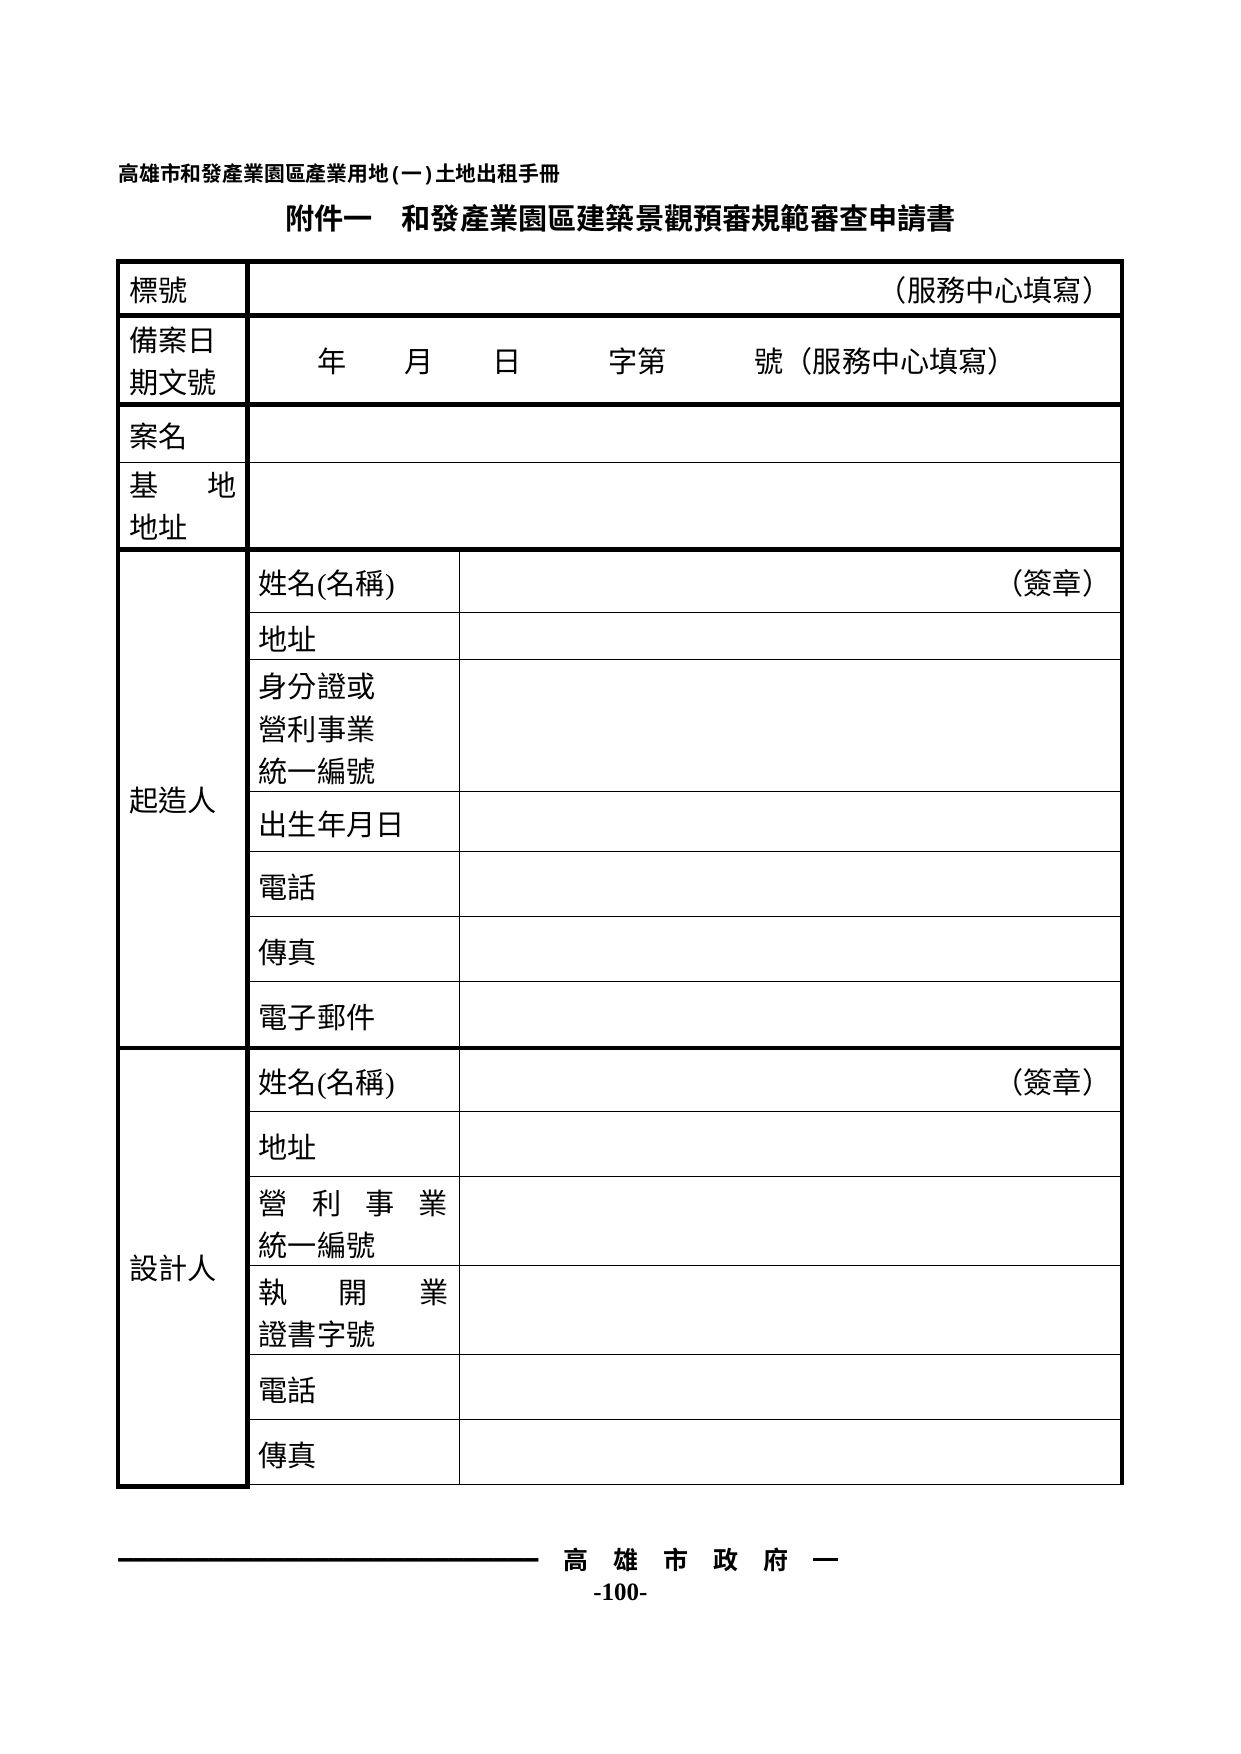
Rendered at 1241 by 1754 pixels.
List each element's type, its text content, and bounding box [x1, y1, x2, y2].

table_cell （簽章） [460, 1050, 1120, 1111]
table_header 標號 [120, 264, 245, 313]
table_cell [250, 407, 1120, 462]
table_cell 出生年月日 [250, 792, 459, 851]
table_cell [460, 852, 1120, 916]
table_cell 地址 [250, 613, 459, 659]
table_cell 身分證或 營利事業 統一編號 [250, 660, 459, 791]
table_cell [460, 982, 1120, 1046]
table_cell [460, 917, 1120, 981]
table_cell 地址 [250, 1112, 459, 1176]
table_cell [460, 1420, 1120, 1484]
table_cell 執開業 證書字號 [250, 1266, 459, 1354]
table_cell [250, 463, 1120, 547]
table_cell 設計人 [120, 1050, 245, 1484]
text 附件一 和發產業園區建築景觀預審規範審查申請書 [118, 196, 1122, 238]
table_cell 電話 [250, 1355, 459, 1419]
table_header （服務中心填寫） [250, 264, 1120, 313]
table_cell 年 月 日 字第 號（服務中心填寫） [250, 318, 1120, 402]
table_cell 姓名(名稱) [250, 1050, 459, 1111]
table_cell [460, 1177, 1120, 1265]
table_cell 傳真 [250, 917, 459, 981]
table_cell [460, 660, 1120, 791]
table_cell 電話 [250, 852, 459, 916]
table_cell 備案日期文號 [120, 318, 245, 402]
table_cell [460, 1266, 1120, 1354]
table_cell [460, 792, 1120, 851]
table_cell [460, 1112, 1120, 1176]
table_cell 傳真 [250, 1420, 459, 1484]
table_cell [460, 613, 1120, 659]
table_cell 電子郵件 [250, 982, 459, 1046]
table_cell 姓名(名稱) [250, 552, 459, 612]
table_cell 案名 [120, 407, 245, 462]
table_cell 基地 地址 [120, 463, 245, 547]
table_cell 營利事業 統一編號 [250, 1177, 459, 1265]
table_cell [460, 1355, 1120, 1419]
table_cell 起造人 [120, 552, 245, 1046]
table_cell （簽章） [460, 552, 1120, 612]
